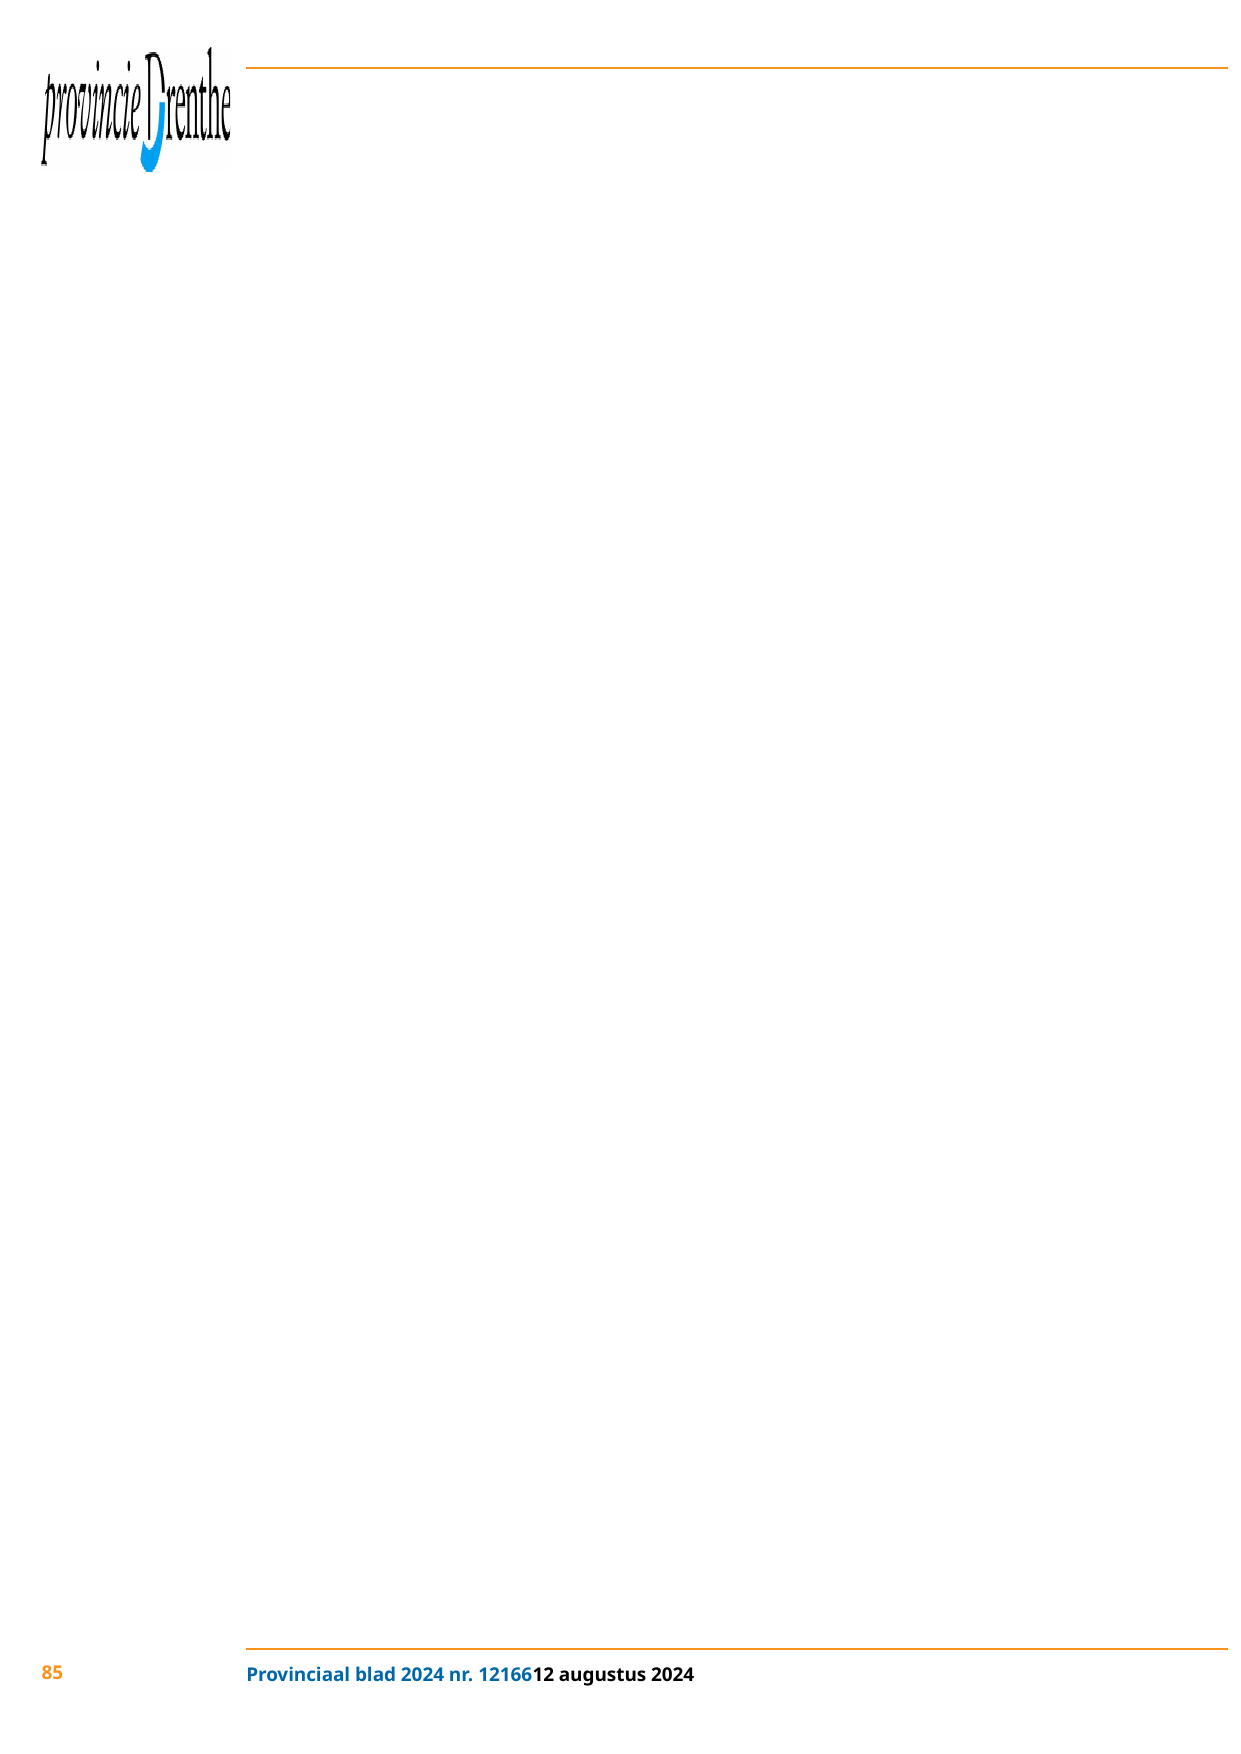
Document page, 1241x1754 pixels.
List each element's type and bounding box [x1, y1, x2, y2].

picture [41, 47, 231, 172]
